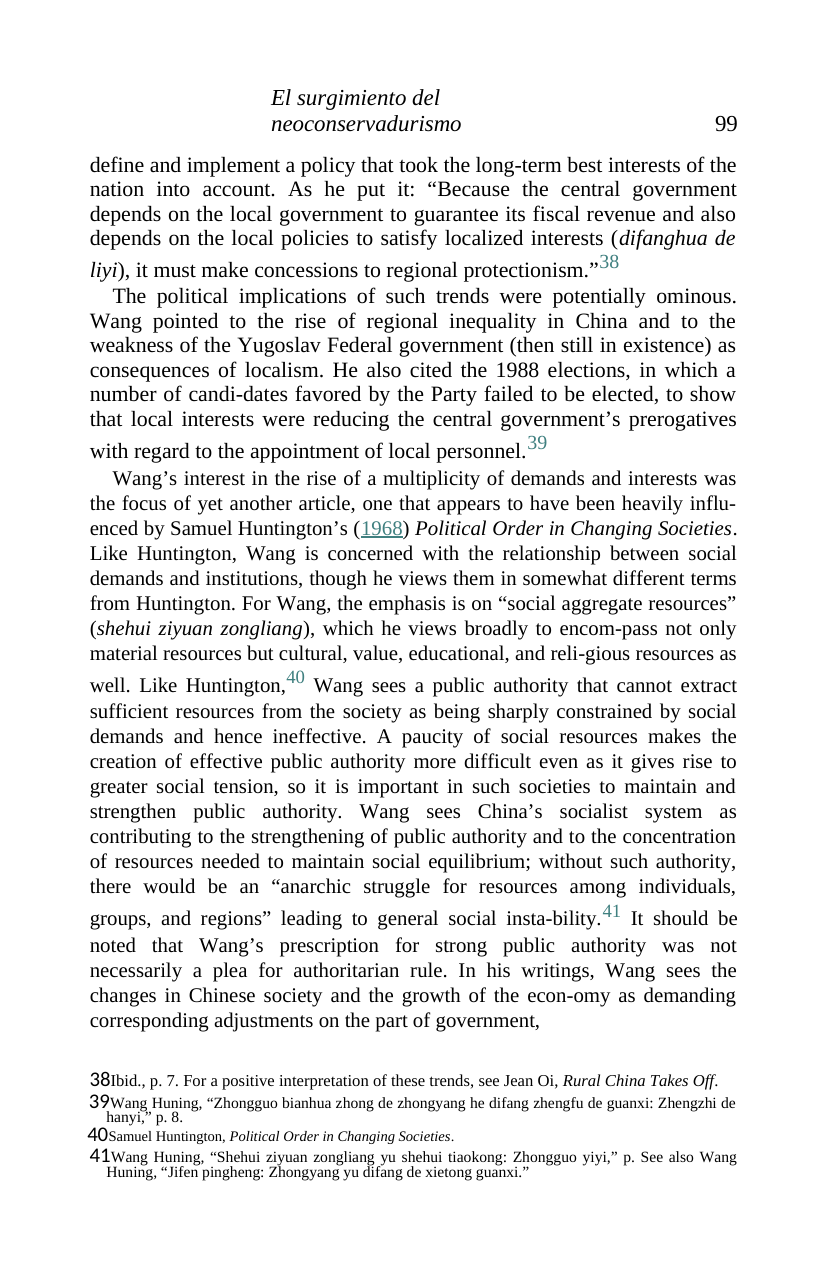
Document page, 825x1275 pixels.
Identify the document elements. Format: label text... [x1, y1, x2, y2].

list Wang Huning, “Shehui ziyuan zongliang yu shehui tiaokong: Zhongguo yiyi,” p. See also Wang Huning, “Jifen pingheng: Zhongyang yu difang de xietong guanxi.” [89, 1147, 737, 1180]
table_header El surgimiento del neoconservadurismo [271, 84, 635, 137]
list Samuel Huntington, Political Order in Changing Societies. [87, 1126, 737, 1145]
text The political implications of such trends were potentially ominous. Wang pointed to the rise of regional inequality in China and to the weakness of the Yugoslav Federal government (then still in existence) as consequences of localism. He also cited the 1988 elections, in which a number of candi-dates favored by the Party failed to be elected, to show that local interests were reducing the central government’s prerogatives with regard to the appointment of local personnel.39 [89, 284, 737, 465]
table_header 99 [635, 84, 737, 137]
list Wang Huning, “Zhongguo bianhua zhong de zhongyang he difang zhengfu de guanxi: Zhengzhi de hanyi,” p. 8. [89, 1093, 737, 1126]
text Wang’s interest in the rise of a multiplicity of demands and interests was the focus of yet another article, one that appears to have been heavily influ-enced by Samuel Huntington’s (1968) Political Order in Changing Societies. Like Huntington, Wang is concerned with the relationship between social demands and institutions, though he views them in somewhat different terms from Huntington. For Wang, the emphasis is on “social aggregate resources” (shehui ziyuan zongliang), which he views broadly to encom-pass not only material resources but cultural, value, educational, and reli-gious resources as well. Like Huntington,40 Wang sees a public authority that cannot extract sufficient resources from the society as being sharply constrained by social demands and hence ineffective. A paucity of social resources makes the creation of effective public authority more difficult even as it gives rise to greater social tension, so it is important in such societies to maintain and strengthen public authority. Wang sees China’s socialist system as contributing to the strengthening of public authority and to the concentration of resources needed to maintain social equilibrium; without such authority, there would be an “anarchic struggle for resources among individuals, groups, and regions” leading to general social insta-bility.41 It should be noted that Wang’s prescription for strong public authority was not necessarily a plea for authoritarian rule. In his writings, Wang sees the changes in Chinese society and the growth of the econ-omy as demanding corresponding adjustments on the part of government, [89, 466, 737, 1032]
text define and implement a policy that took the long-term best interests of the nation into account. As he put it: “Because the central government depends on the local government to guarantee its fiscal revenue and also depends on the local policies to satisfy localized interests (difanghua de liyi), it must make concessions to regional protectionism.”38 [89, 153, 737, 284]
list Ibid., p. 7. For a positive interpretation of these trends, see Jean Oi, Rural China Takes Off. [89, 1066, 737, 1091]
